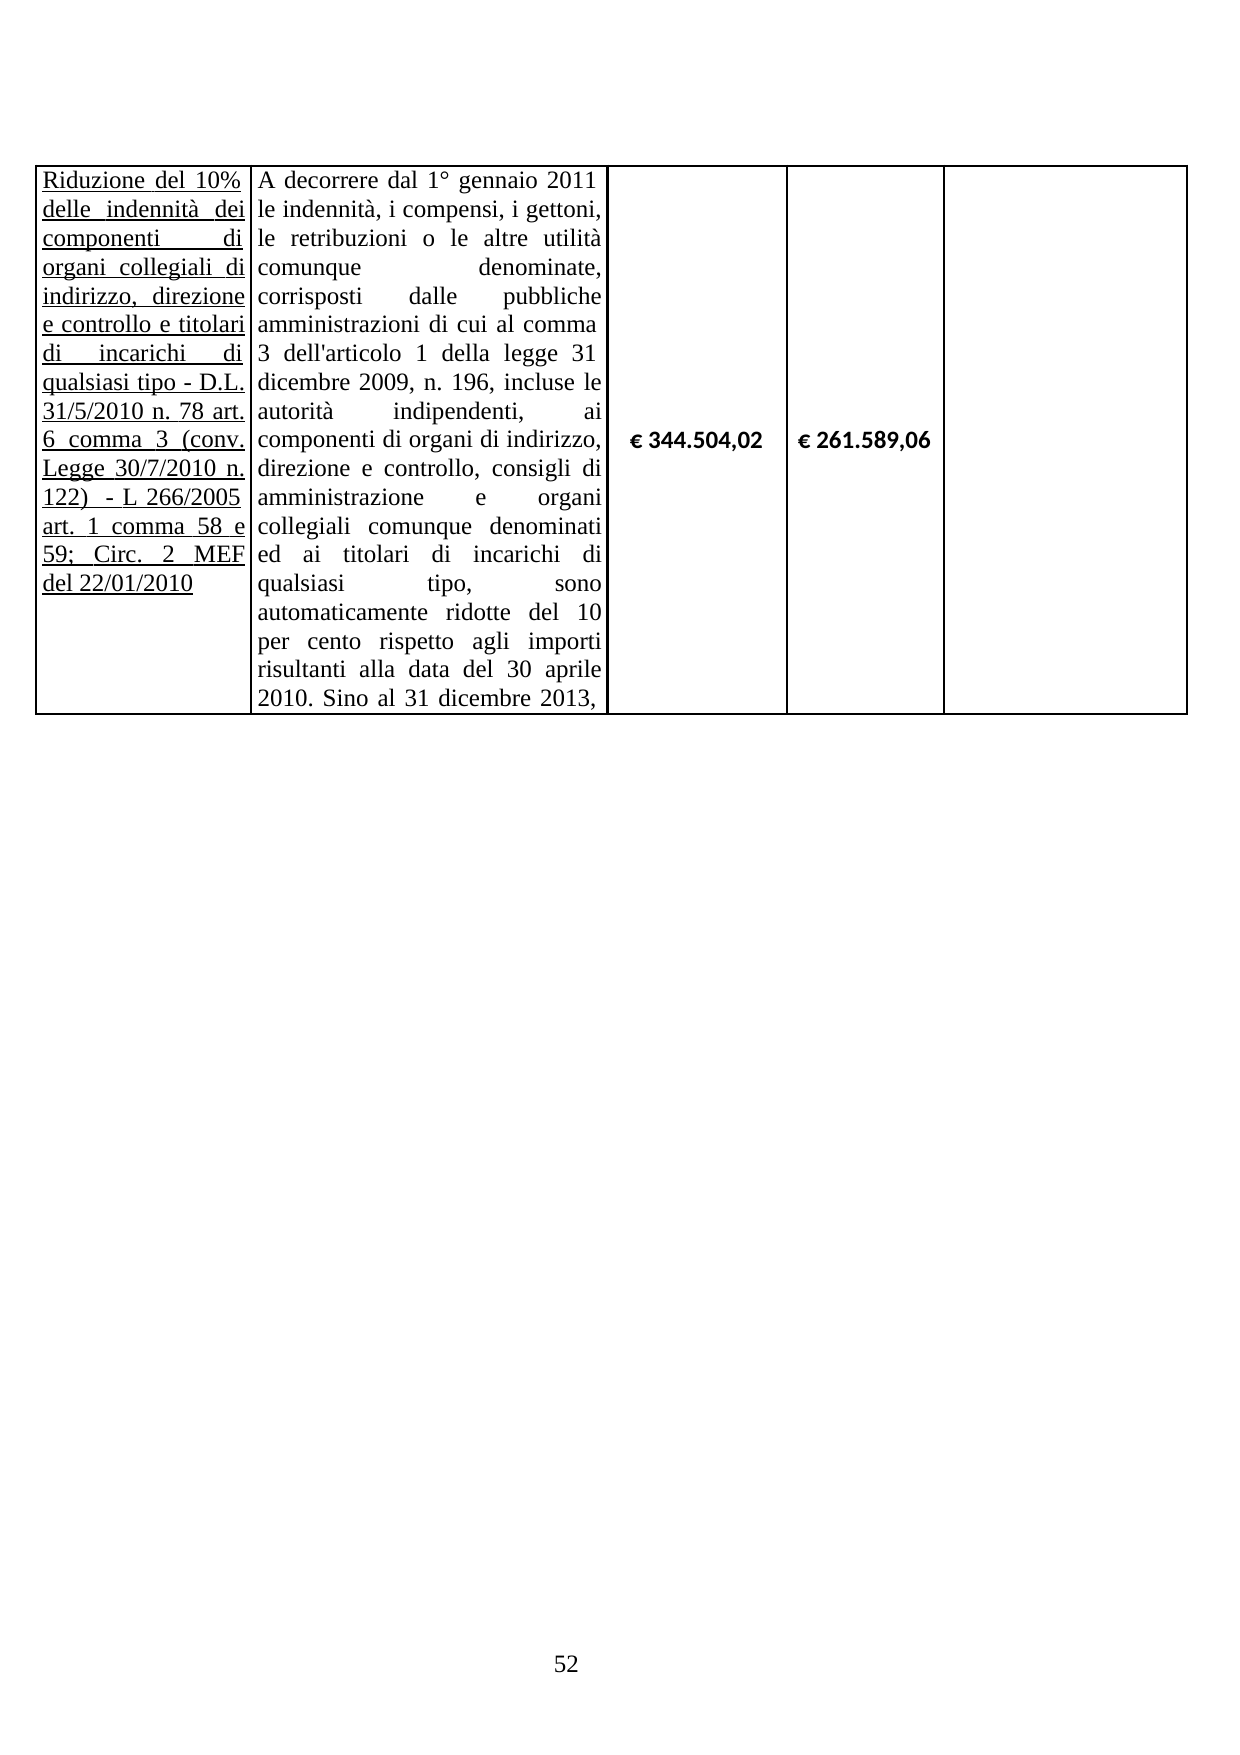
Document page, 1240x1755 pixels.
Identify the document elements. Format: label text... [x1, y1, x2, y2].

table_cell € 261.589,06 [788, 167, 943, 713]
table_cell € 344.504,02 [609, 167, 786, 713]
table_cell A decorrere dal 1° gennaio 2011 le indennità, i compensi, i gettoni, le retribuzioni o le altre utilità comunque denominate, corrisposti dalle pubbliche amministrazioni di cui al comma 3 dell'articolo 1 della legge 31 dicembre 2009, n. 196, incluse le autorità indipendenti, ai componenti di organi di indirizzo, direzione e controllo, consigli di amministrazione e organi collegiali comunque denominati ed ai titolari di incarichi di qualsiasi tipo, sono automaticamente ridotte del 10 per cento rispetto agli importi risultanti alla data del 30 aprile 2010. Sino al 31 dicembre 2013, [252, 167, 606, 713]
table_cell [945, 167, 1186, 713]
table_cell Riduzione del 10% delle indennità dei componenti di organi collegiali di indirizzo, direzione e controllo e titolari di incarichi di qualsiasi tipo - D.L. 31/5/2010 n. 78 art. 6 comma 3 (conv. Legge 30/7/2010 n. 122) - L 266/2005 art. 1 comma 58 e 59; Circ. 2 MEF del 22/01/2010 [37, 167, 250, 713]
